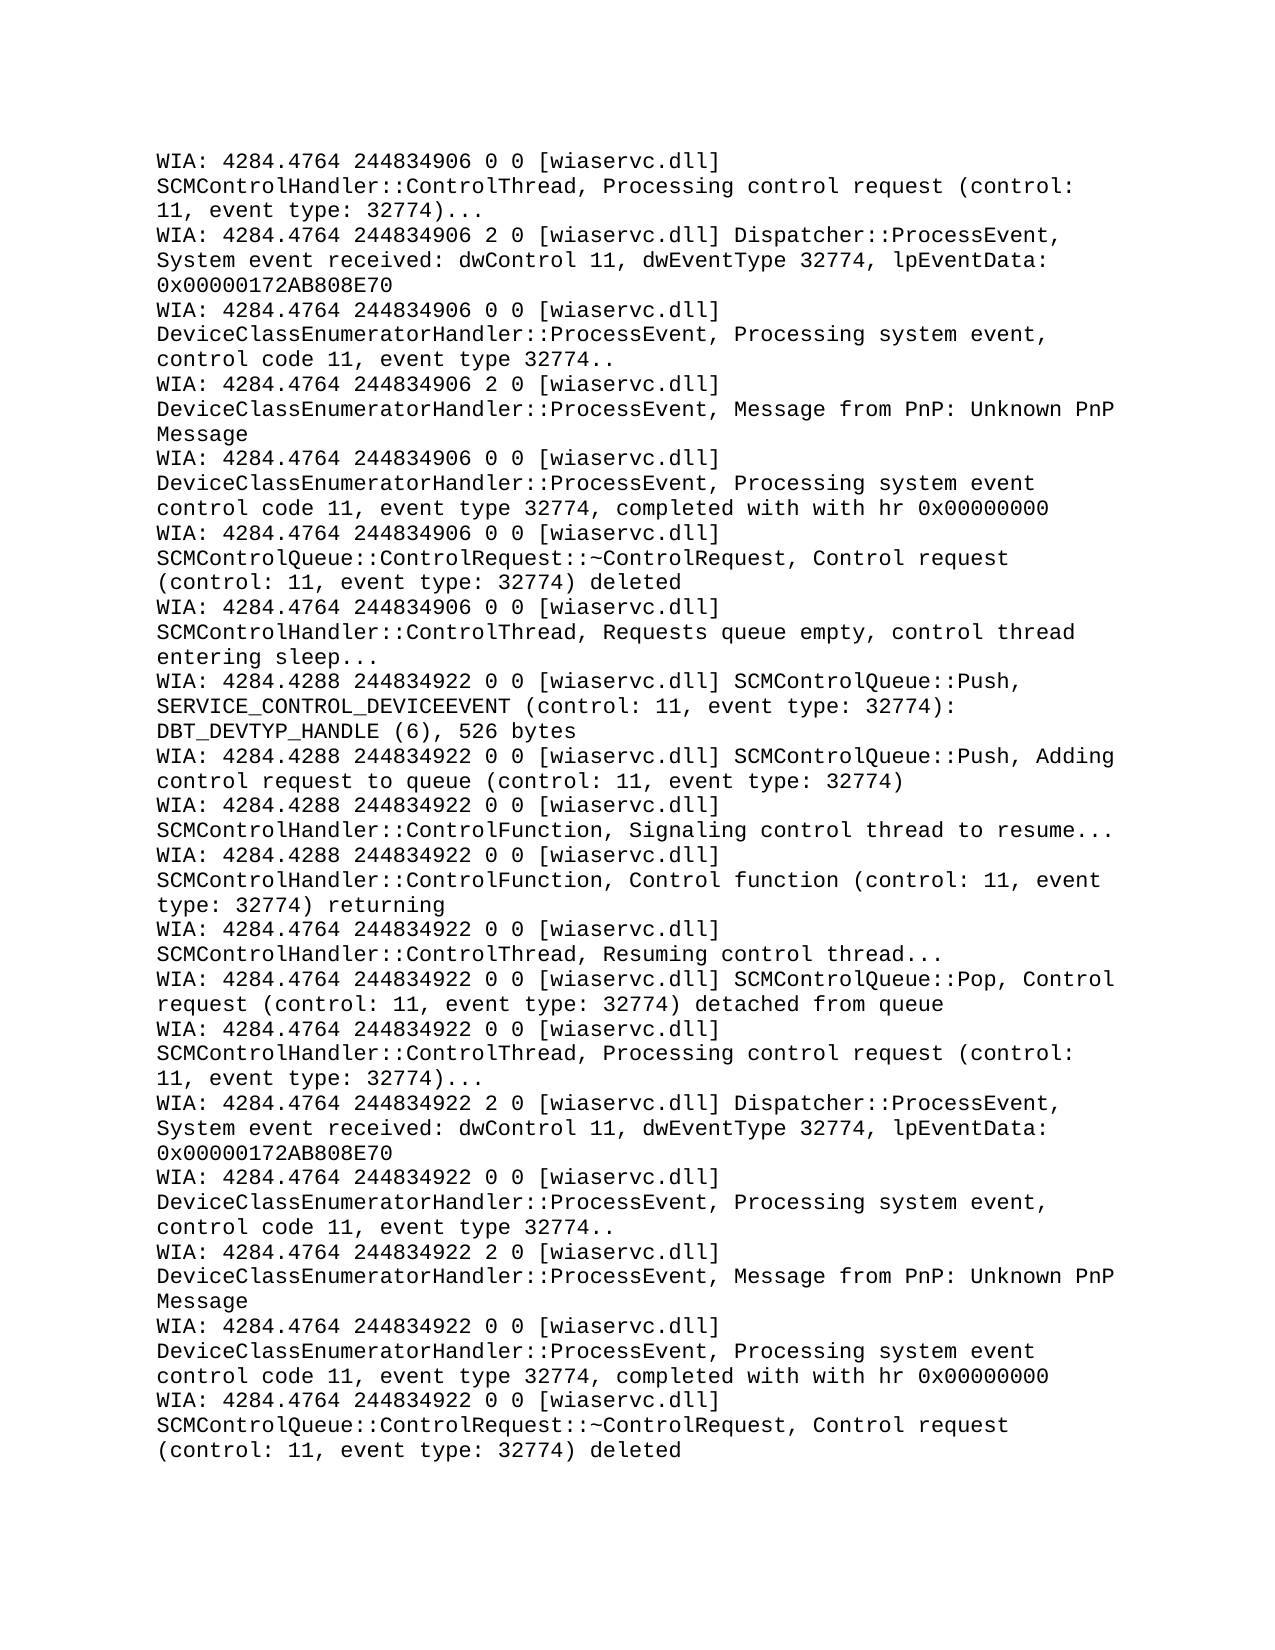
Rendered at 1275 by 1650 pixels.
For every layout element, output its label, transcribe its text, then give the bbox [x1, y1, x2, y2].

text WIA: 4284.4764 244834922 0 0 [wiaservc.dll] SCMControlHandler::ControlThread, Resuming control thread... [156, 918, 1118, 968]
text WIA: 4284.4764 244834922 0 0 [wiaservc.dll] DeviceClassEnumeratorHandler::ProcessEvent, Processing system event control code 11, event type 32774, completed with with hr 0x00000000 [156, 1315, 1118, 1389]
text WIA: 4284.4764 244834922 2 0 [wiaservc.dll] DeviceClassEnumeratorHandler::ProcessEvent, Message from PnP: Unknown PnP Message [156, 1241, 1118, 1315]
text WIA: 4284.4764 244834906 0 0 [wiaservc.dll] DeviceClassEnumeratorHandler::ProcessEvent, Processing system event control code 11, event type 32774, completed with with hr 0x00000000 [156, 447, 1118, 522]
text WIA: 4284.4764 244834922 0 0 [wiaservc.dll] SCMControlHandler::ControlThread, Processing control request (control: 11, event type: 32774)... [156, 1018, 1118, 1092]
text WIA: 4284.4764 244834922 0 0 [wiaservc.dll] SCMControlQueue::Pop, Control request (control: 11, event type: 32774) detached from queue [156, 968, 1118, 1018]
text WIA: 4284.4764 244834906 0 0 [wiaservc.dll] SCMControlHandler::ControlThread, Requests queue empty, control thread entering sleep... [156, 596, 1118, 671]
text WIA: 4284.4764 244834922 0 0 [wiaservc.dll] SCMControlQueue::ControlRequest::~ControlRequest, Control request (control: 11, event type: 32774) deleted [156, 1389, 1118, 1464]
text WIA: 4284.4288 244834922 0 0 [wiaservc.dll] SCMControlHandler::ControlFunction, Control function (control: 11, event type: 32774) returning [156, 844, 1118, 918]
text WIA: 4284.4764 244834922 2 0 [wiaservc.dll] Dispatcher::ProcessEvent, System event received: dwControl 11, dwEventType 32774, lpEventData: 0x00000172AB808E70 [156, 1092, 1118, 1166]
text WIA: 4284.4764 244834906 2 0 [wiaservc.dll] Dispatcher::ProcessEvent, System event received: dwControl 11, dwEventType 32774, lpEventData: 0x00000172AB808E70 [156, 224, 1118, 299]
text WIA: 4284.4288 244834922 0 0 [wiaservc.dll] SCMControlQueue::Push, Adding control request to queue (control: 11, event type: 32774) [156, 745, 1118, 794]
text WIA: 4284.4764 244834906 2 0 [wiaservc.dll] DeviceClassEnumeratorHandler::ProcessEvent, Message from PnP: Unknown PnP Message [156, 373, 1118, 447]
text WIA: 4284.4764 244834906 0 0 [wiaservc.dll] SCMControlHandler::ControlThread, Processing control request (control: 11, event type: 32774)... [156, 150, 1118, 224]
text WIA: 4284.4764 244834922 0 0 [wiaservc.dll] DeviceClassEnumeratorHandler::ProcessEvent, Processing system event, control code 11, event type 32774.. [156, 1166, 1118, 1241]
text WIA: 4284.4288 244834922 0 0 [wiaservc.dll] SCMControlQueue::Push, SERVICE_CONTROL_DEVICEEVENT (control: 11, event type: 32774): DBT_DEVTYP_HANDLE (6), 526 bytes [156, 671, 1118, 745]
text WIA: 4284.4288 244834922 0 0 [wiaservc.dll] SCMControlHandler::ControlFunction, Signaling control thread to resume... [156, 794, 1118, 844]
text WIA: 4284.4764 244834906 0 0 [wiaservc.dll] SCMControlQueue::ControlRequest::~ControlRequest, Control request (control: 11, event type: 32774) deleted [156, 522, 1118, 596]
text WIA: 4284.4764 244834906 0 0 [wiaservc.dll] DeviceClassEnumeratorHandler::ProcessEvent, Processing system event, control code 11, event type 32774.. [156, 299, 1118, 373]
